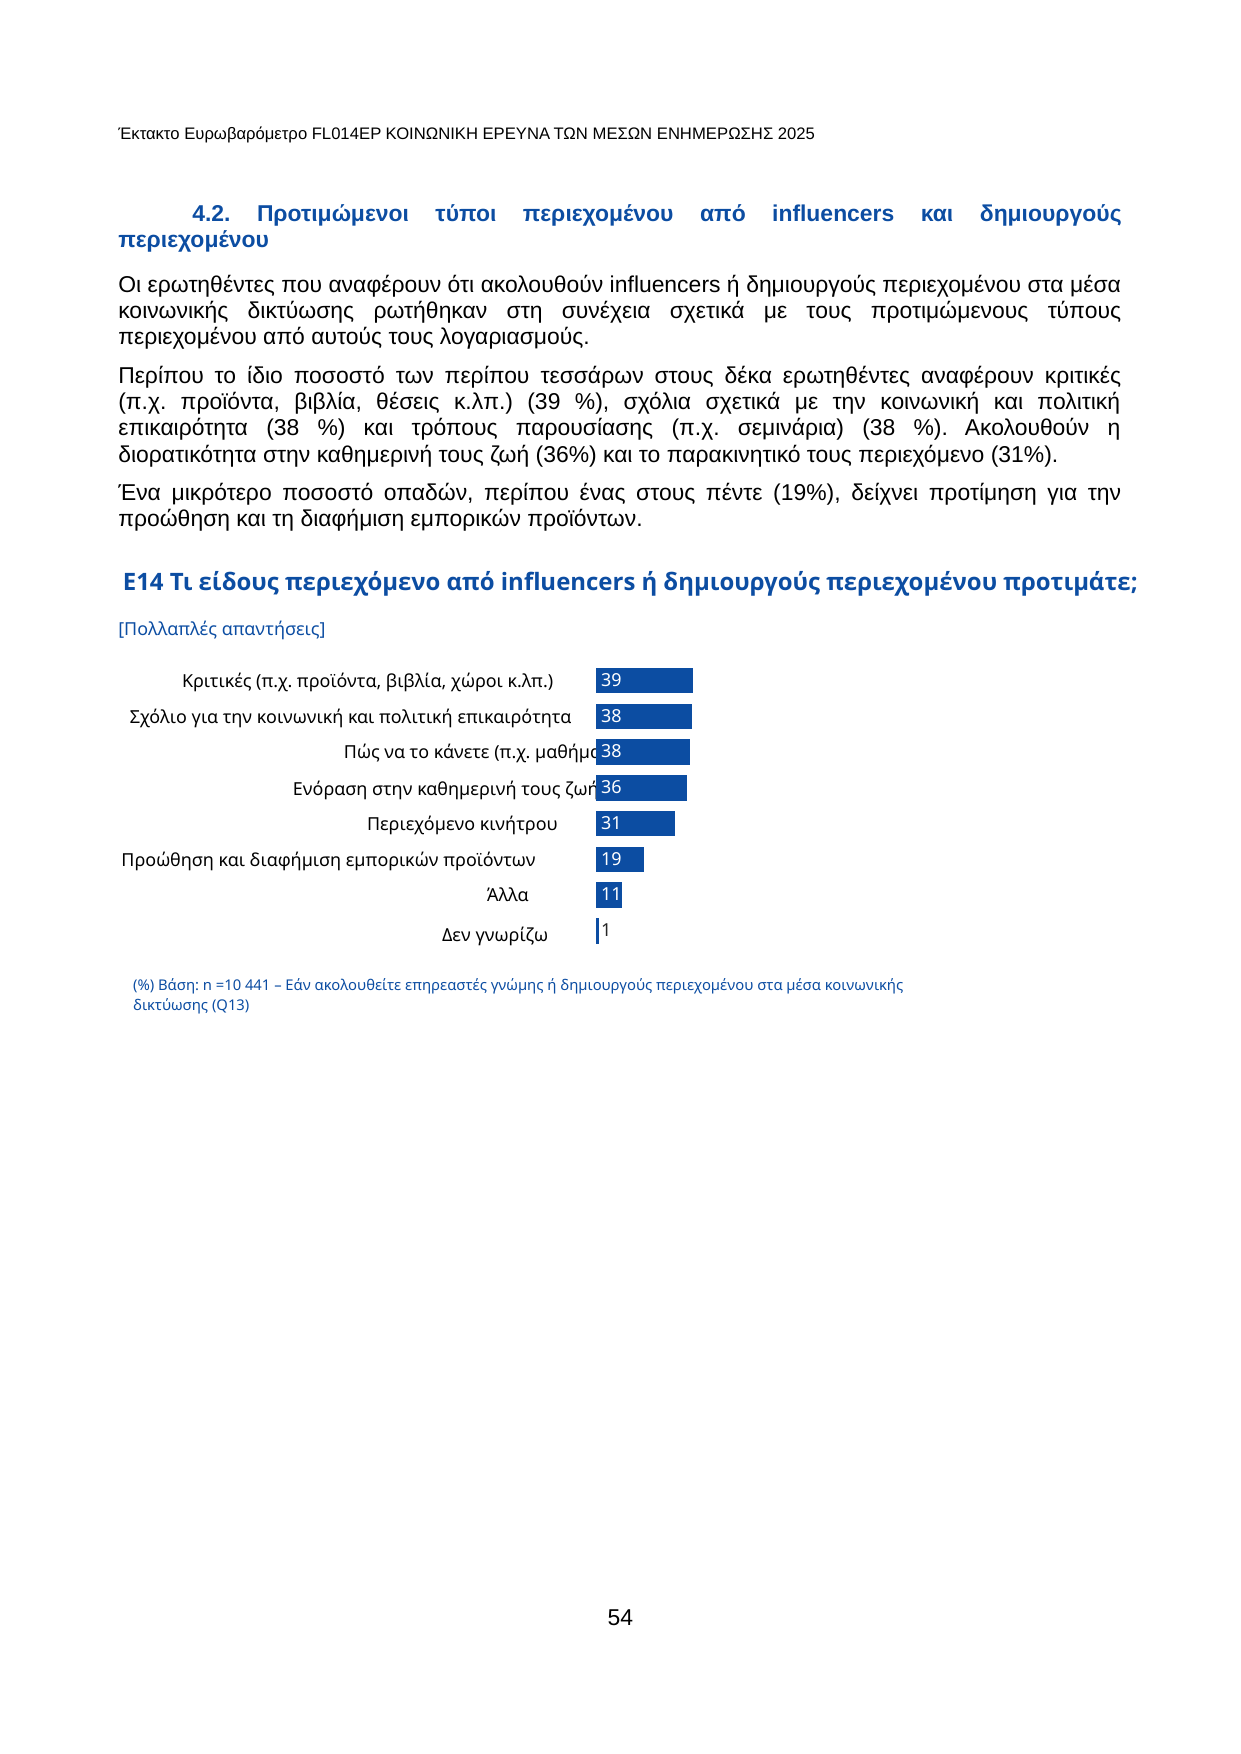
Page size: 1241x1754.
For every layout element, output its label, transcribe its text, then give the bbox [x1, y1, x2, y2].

text Ένα μικρότερο ποσοστό οπαδών, περίπου ένας στους πέντε (19%), δείχνει προτίμηση για την προώθηση και τη διαφήμιση εμπορικών προϊόντων. [118, 479, 1122, 532]
text Περίπου το ίδιο ποσοστό των περίπου τεσσάρων στους δέκα ερωτηθέντες αναφέρουν κριτικές (π.χ. προϊόντα, βιβλία, θέσεις κ.λπ.) (39 %), σχόλια σχετικά με την κοινωνική και πολιτική επικαιρότητα (38 %) και τρόπους παρουσίασης (π.χ. σεμινάρια) (38 %). Ακολουθούν η διορατικότητα στην καθημερινή τους ζωή (36%) και το παρακινητικό τους περιεχόμενο (31%). [118, 362, 1122, 467]
text Οι ερωτηθέντες που αναφέρουν ότι ακολουθούν influencers ή δημιουργούς περιεχομένου στα μέσα κοινωνικής δικτύωσης ρωτήθηκαν στη συνέχεια σχετικά με τους προτιμώμενους τύπους περιεχομένου από αυτούς τους λογαριασμούς. [118, 271, 1122, 350]
subtitle 4.2. Προτιμώμενοι τύποι περιεχομένου από influencers και δημιουργούς περιεχομένου [118, 199, 1122, 252]
